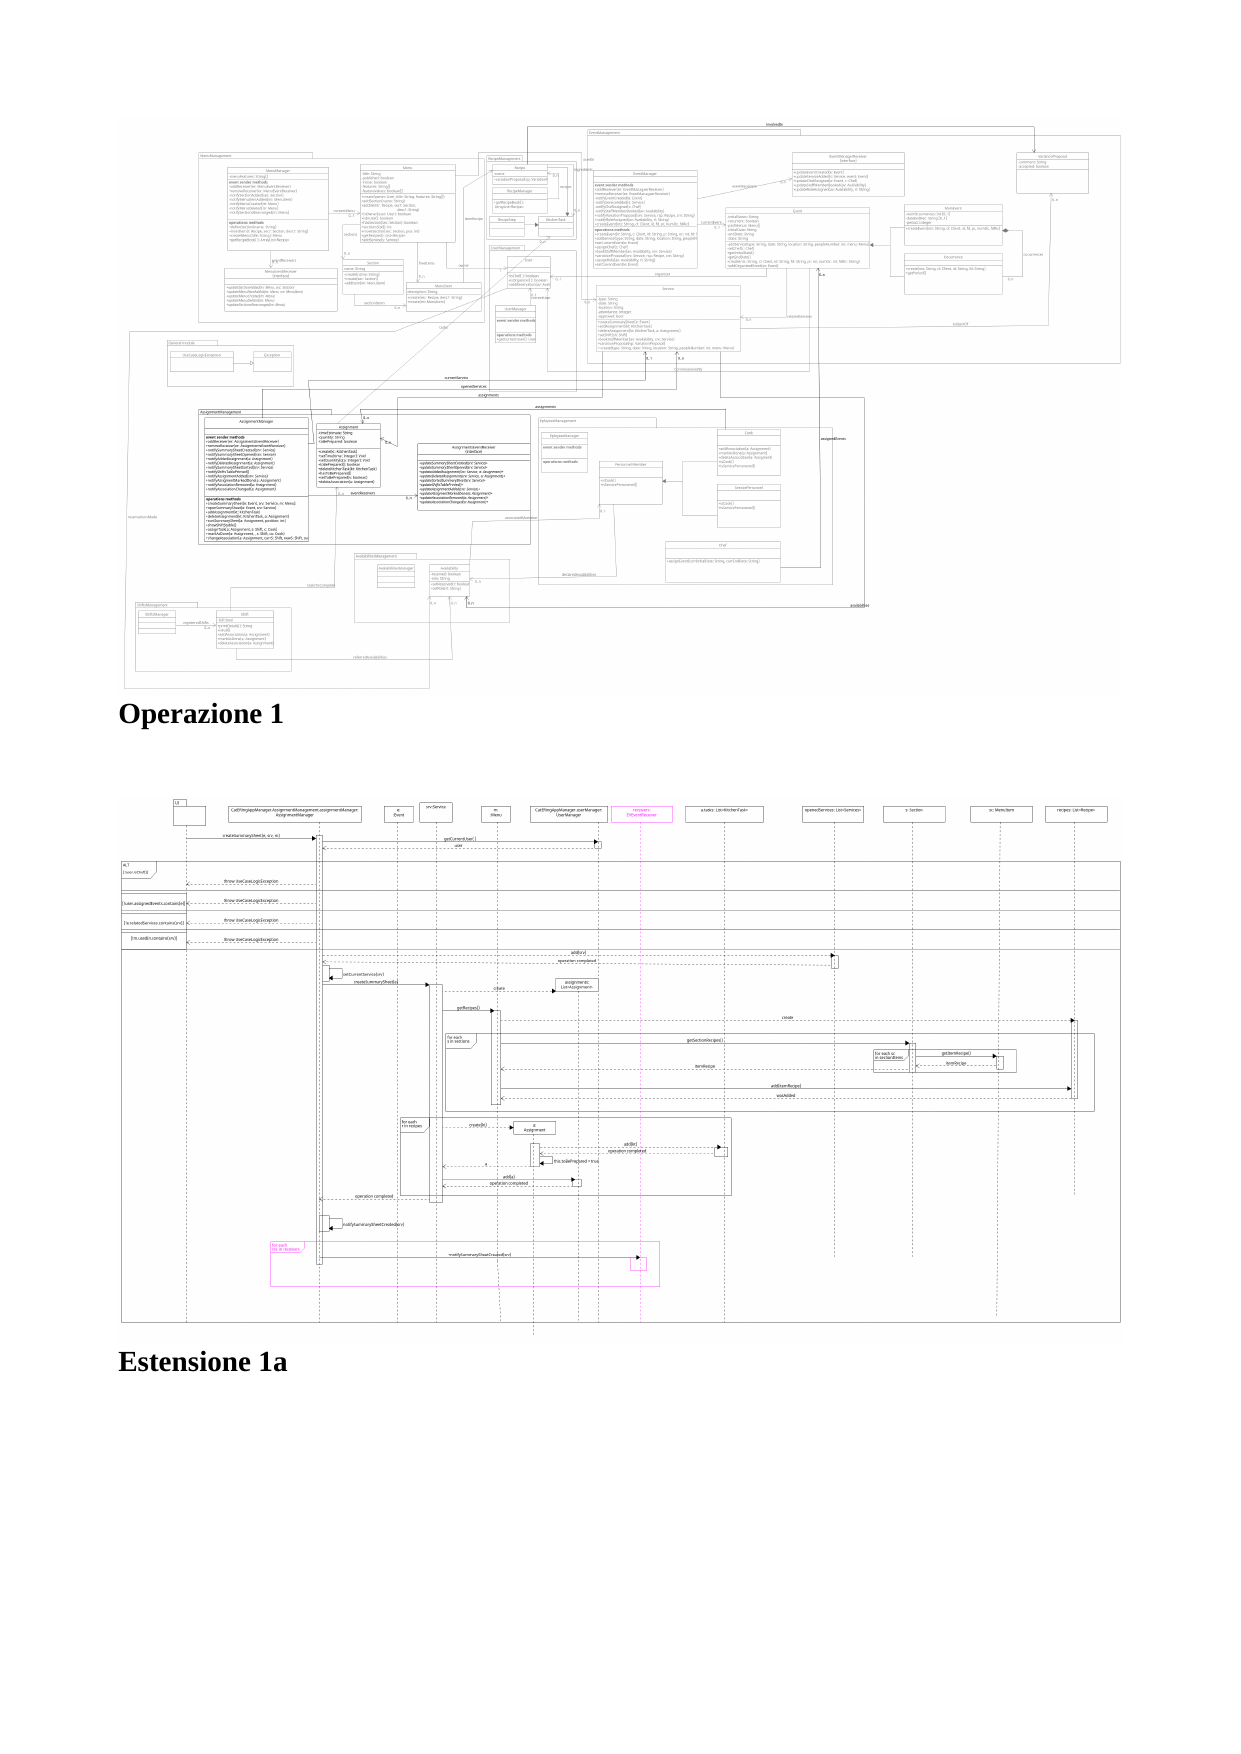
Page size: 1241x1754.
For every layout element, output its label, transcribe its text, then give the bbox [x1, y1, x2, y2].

text Operazione 1 [118, 697, 1122, 730]
picture [118, 118, 1123, 697]
picture [118, 796, 1123, 1345]
text Estensione 1a [118, 1345, 1122, 1378]
